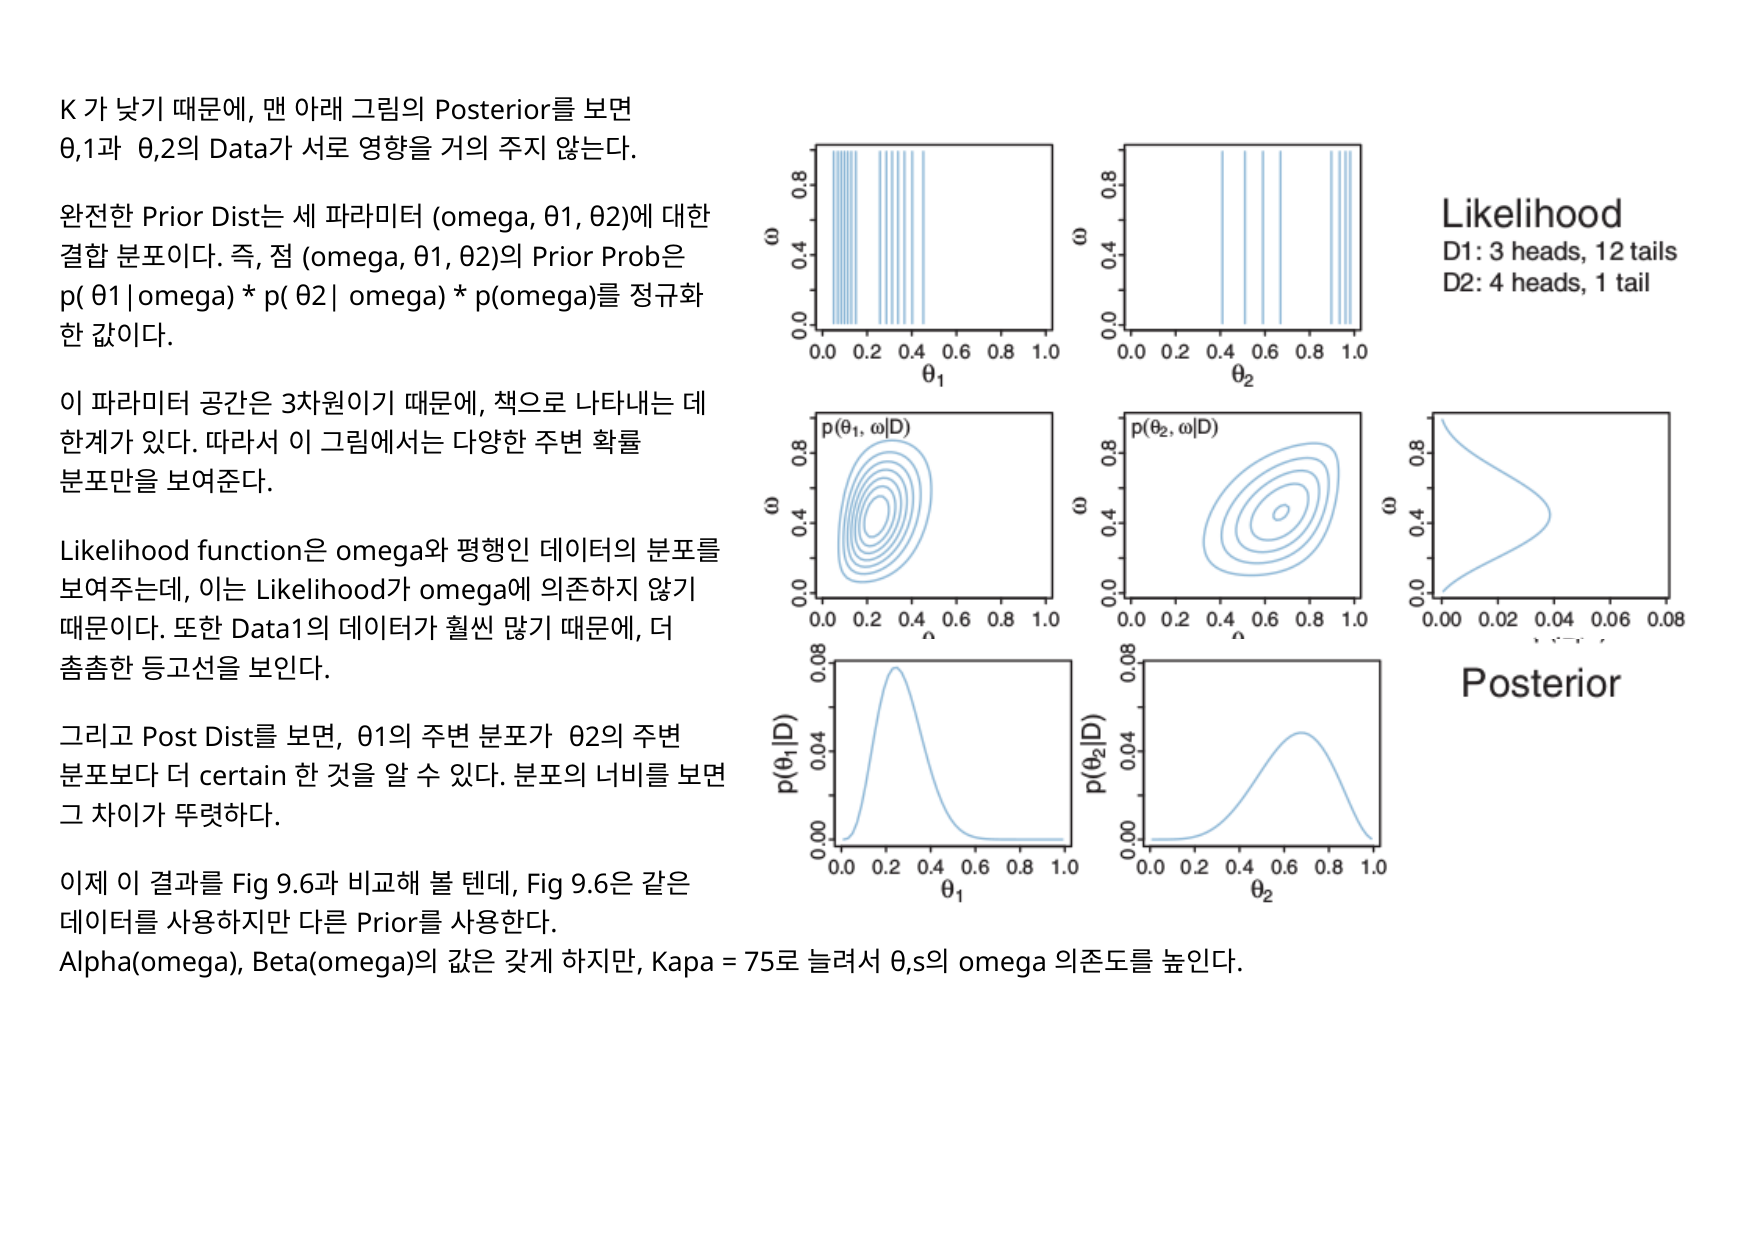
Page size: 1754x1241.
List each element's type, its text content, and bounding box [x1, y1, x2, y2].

picture [733, 121, 1754, 915]
text 완전한 Prior Dist는 세 파라미터 (omega, θ1, θ2)에 대한 결합 분포이다. 즉, 점 (omega, θ1, θ2)의 Prior Prob은 p( θ1|omega) * p( θ2| omega) * p(omega)를 정규화 한 값이다. [59, 195, 733, 353]
text 이제 이 결과를 Fig 9.6과 비교해 볼 텐데, Fig 9.6은 같은 데이터를 사용하지만 다른 Prior를 사용한다. [59, 862, 1695, 940]
text Alpha(omega), Beta(omega)의 값은 갖게 하지만, Kapa = 75로 늘려서 θ,s의 omega 의존도를 높인다. [59, 940, 1695, 980]
text [1664, 715, 1695, 833]
text Likelihood function은 omega와 평행인 데이터의 분포를 보여주는데, 이는 Likelihood가 omega에 의존하지 않기 때문이다. 또한 Data1의 데이터가 훨씬 많기 때문에, 더 촘촘한 등고선을 보인다. [59, 528, 733, 686]
text θ,1과 θ,2의 Data가 서로 영향을 거의 주지 않는다. [59, 127, 733, 167]
text 이 파라미터 공간은 3차원이기 때문에, 책으로 나타내는 데 한계가 있다. 따라서 이 그림에서는 다양한 주변 확률 분포만을 보여준다. [59, 382, 733, 500]
text 그리고 Post Dist를 보면, θ1의 주변 분포가 θ2의 주변 분포보다 더 certain 한 것을 알 수 있다. 분포의 너비를 보면 그 차이가 뚜렷하다. [59, 715, 733, 833]
text K 가 낮기 때문에, 맨 아래 그림의 Posterior를 보면 [59, 88, 1695, 127]
